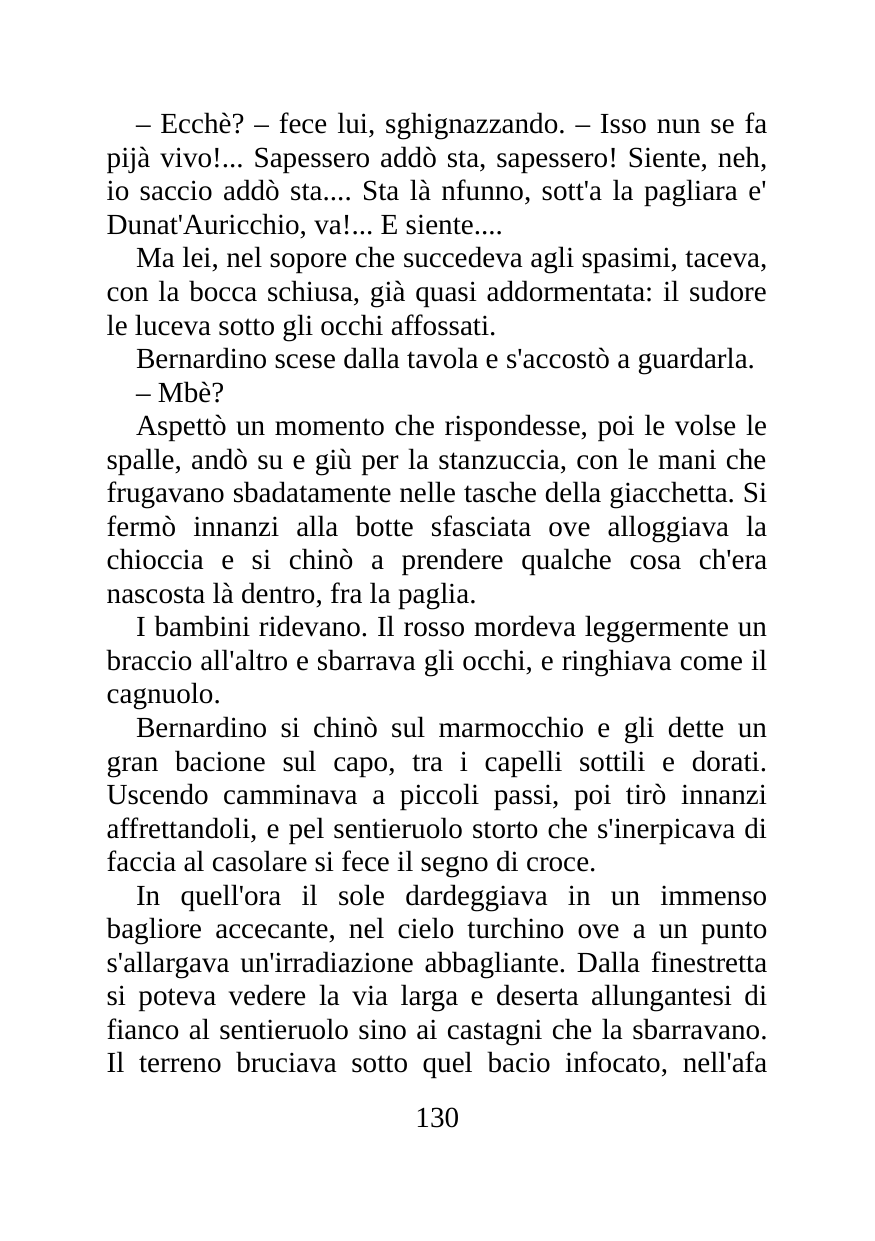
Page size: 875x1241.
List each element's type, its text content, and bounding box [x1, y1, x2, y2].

text Ma lei, nel sopore che succedeva agli spasimi, taceva, con la bocca schiusa, già quasi addormentata: il sudore le luceva sotto gli occhi affossati. [106, 241, 768, 341]
text I bambini ridevano. Il rosso mordeva leggermente un braccio all'altro e sbarrava gli occhi, e ringhiava come il cagnuolo. [106, 609, 768, 710]
text ‒ Mbè? [106, 375, 768, 408]
text Aspettò un momento che rispondesse, poi le volse le spalle, andò su e giù per la stanzuccia, con le mani che frugavano sbadatamente nelle tasche della giacchetta. Si fermò innanzi alla botte sfasciata ove alloggiava la chioccia e si chinò a prendere qualche cosa ch'era nascosta là dentro, fra la paglia. [106, 408, 768, 609]
text Bernardino scese dalla tavola e s'accostò a guardarla. [106, 341, 768, 375]
text In quell'ora il sole dardeggiava in un immenso bagliore accecante, nel cielo turchino ove a un punto s'allargava un'irradiazione abbagliante. Dalla finestretta si poteva vedere la via larga e deserta allungantesi di fianco al sentieruolo sino ai castagni che la sbarravano. Il terreno bruciava sotto quel bacio infocato, nell'afa [106, 878, 768, 1079]
text ‒ Ecchè? ‒ fece lui, sghignazzando. ‒ Isso nun se fa pijà vivo!... Sapessero addò sta, sapessero! Siente, neh, io saccio addò sta.... Sta là nfunno, sott'a la pagliara e' Dunat'Auricchio, va!... E siente.... [106, 106, 768, 241]
text Bernardino si chinò sul marmocchio e gli dette un gran bacione sul capo, tra i capelli sottili e dorati. Uscendo camminava a piccoli passi, poi tirò innanzi affrettandoli, e pel sentieruolo storto che s'inerpicava di faccia al casolare si fece il segno di croce. [106, 710, 768, 878]
